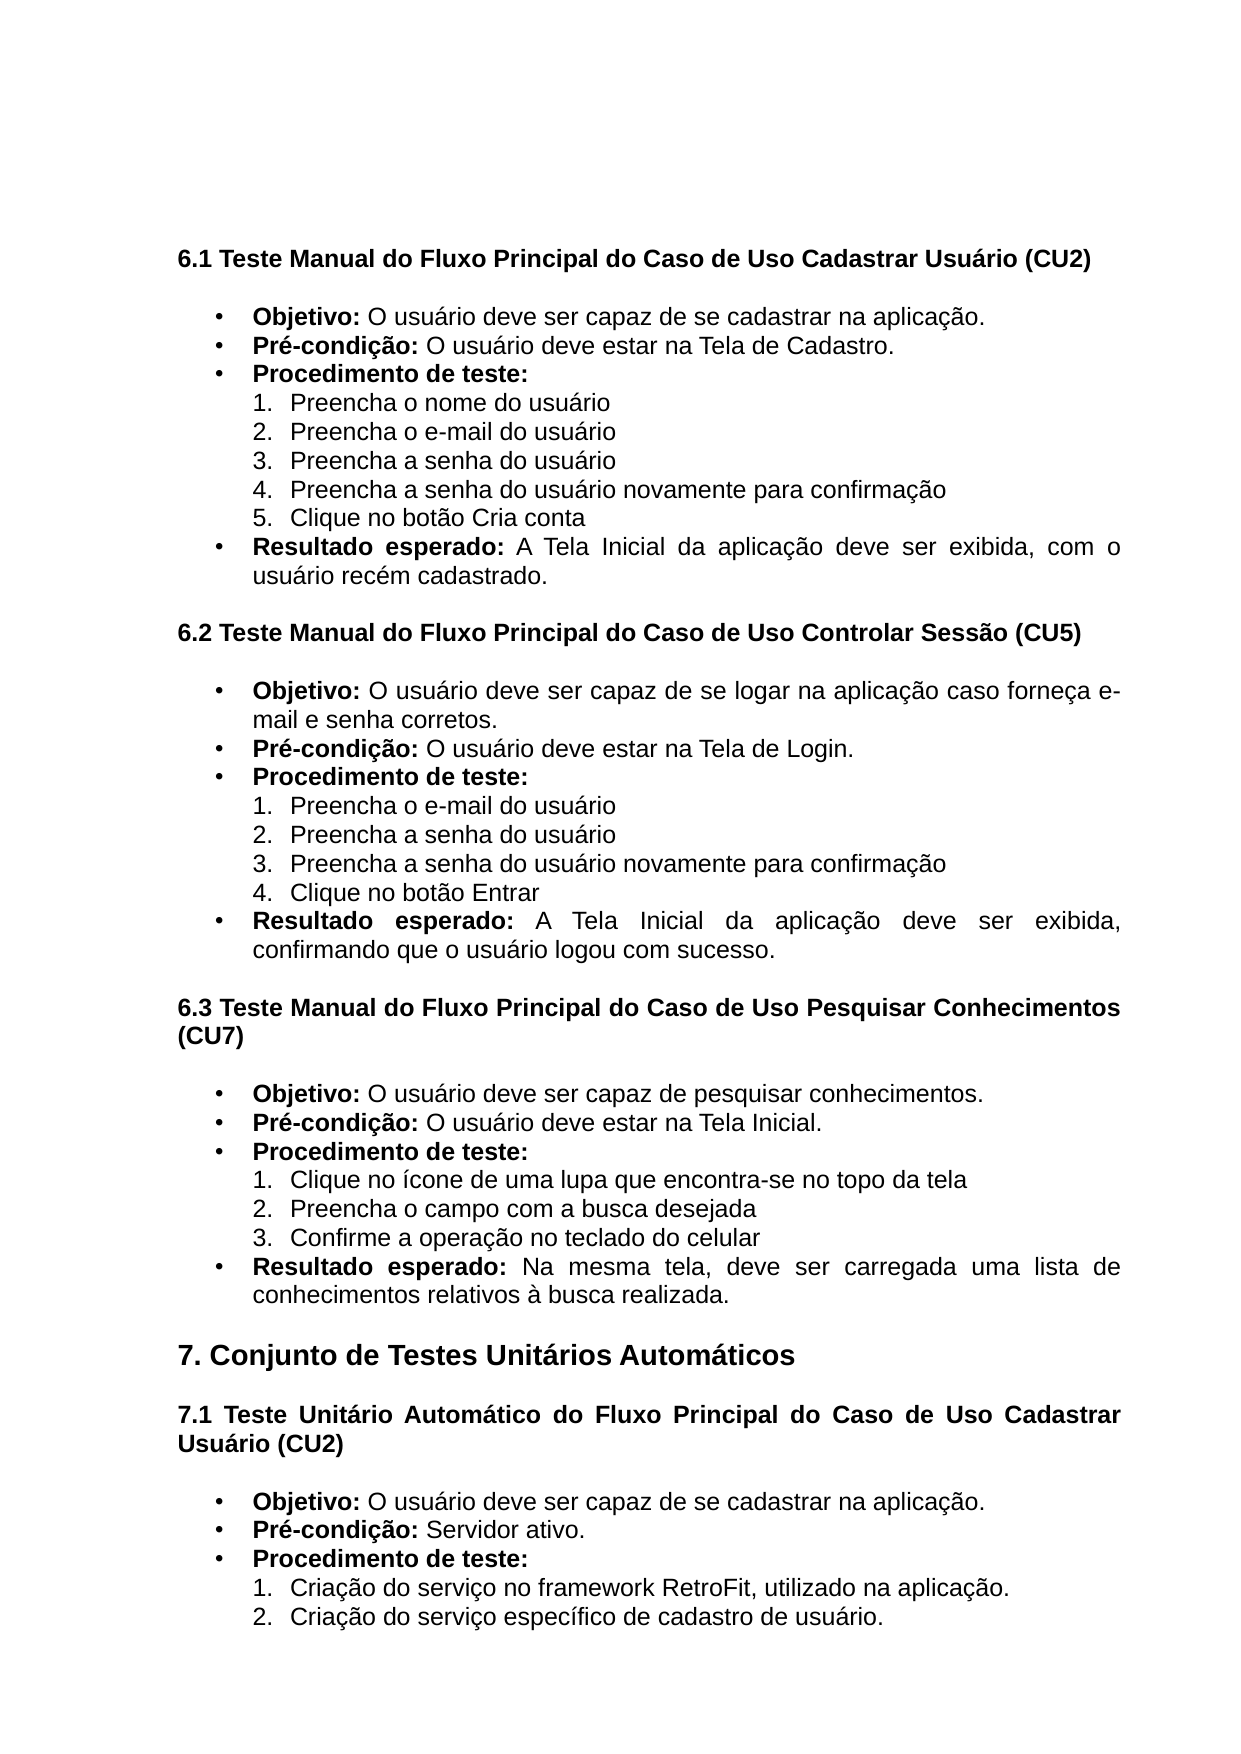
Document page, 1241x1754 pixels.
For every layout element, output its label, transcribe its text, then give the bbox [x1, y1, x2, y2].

list Resultado esperado: A Tela Inicial da aplicação deve ser exibida, com o usuário recém cadastrado. [215, 532, 1122, 590]
list Preencha o nome do usuário [252, 388, 1122, 417]
list Preencha a senha do usuário novamente para confirmação [252, 474, 1122, 503]
list Criação do serviço no framework RetroFit, utilizado na aplicação. [252, 1573, 1122, 1602]
list Objetivo: O usuário deve ser capaz de se cadastrar na aplicação. [215, 1487, 1122, 1515]
list Objetivo: O usuário deve ser capaz de pesquisar conhecimentos. [215, 1079, 1122, 1108]
text 7. Conjunto de Testes Unitários Automáticos [177, 1338, 1122, 1372]
list Procedimento de teste: [215, 762, 1122, 791]
list Procedimento de teste: [215, 359, 1122, 388]
list Procedimento de teste: [215, 1544, 1122, 1573]
list Criação do serviço específico de cadastro de usuário. [252, 1602, 1122, 1631]
list Resultado esperado: A Tela Inicial da aplicação deve ser exibida, confirmando que o usuário logou com sucesso. [215, 906, 1122, 964]
list Pré-condição: O usuário deve estar na Tela de Login. [215, 733, 1122, 762]
list Objetivo: O usuário deve ser capaz de se logar na aplicação caso forneça e-mail e senha corretos. [215, 676, 1122, 733]
list Clique no ícone de uma lupa que encontra-se no topo da tela [252, 1165, 1122, 1194]
list Preencha o e-mail do usuário [252, 417, 1122, 446]
text 6.1 Teste Manual do Fluxo Principal do Caso de Uso Cadastrar Usuário (CU2) [177, 244, 1122, 273]
list Preencha a senha do usuário [252, 820, 1122, 849]
list Procedimento de teste: [215, 1137, 1122, 1165]
list Preencha a senha do usuário [252, 446, 1122, 474]
list Objetivo: O usuário deve ser capaz de se cadastrar na aplicação. [215, 302, 1122, 331]
list Pré-condição: O usuário deve estar na Tela de Cadastro. [215, 331, 1122, 359]
list Pré-condição: O usuário deve estar na Tela Inicial. [215, 1108, 1122, 1137]
list Clique no botão Cria conta [252, 503, 1122, 532]
list Resultado esperado: Na mesma tela, deve ser carregada uma lista de conhecimentos relativos à busca realizada. [215, 1252, 1122, 1309]
list Preencha o campo com a busca desejada [252, 1194, 1122, 1223]
list Clique no botão Entrar [252, 877, 1122, 906]
list Pré-condição: Servidor ativo. [215, 1515, 1122, 1544]
text 7.1 Teste Unitário Automático do Fluxo Principal do Caso de Uso Cadastrar Usuário (CU2) [177, 1400, 1122, 1458]
list Preencha o e-mail do usuário [252, 791, 1122, 820]
text 6.2 Teste Manual do Fluxo Principal do Caso de Uso Controlar Sessão (CU5) [177, 618, 1122, 647]
list Preencha a senha do usuário novamente para confirmação [252, 849, 1122, 877]
list Confirme a operação no teclado do celular [252, 1223, 1122, 1252]
text 6.3 Teste Manual do Fluxo Principal do Caso de Uso Pesquisar Conhecimentos (CU7) [177, 993, 1122, 1050]
